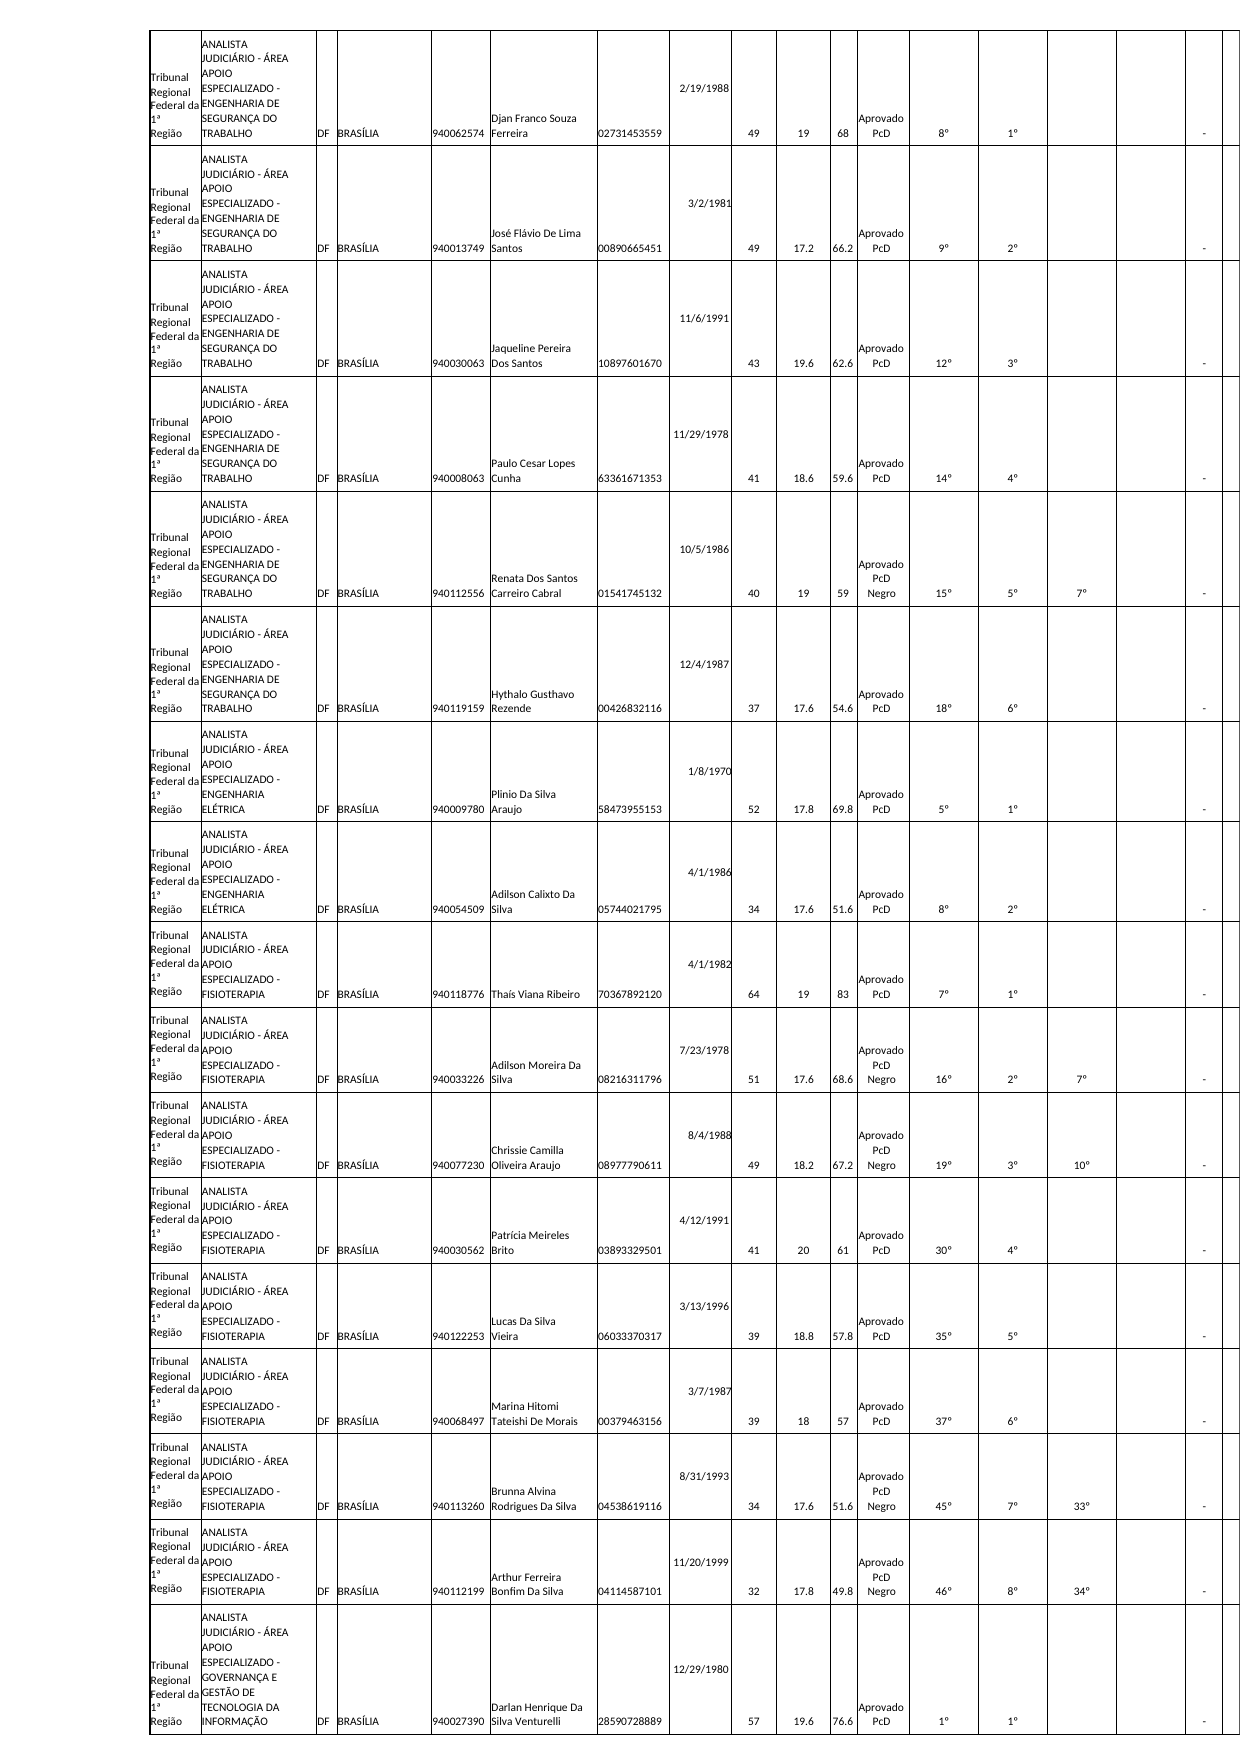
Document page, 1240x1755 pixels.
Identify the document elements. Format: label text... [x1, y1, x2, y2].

table_header 02731453559 [598, 31, 669, 145]
table_cell Paulo Cesar Lopes Cunha [491, 377, 597, 491]
table_cell 5º [979, 492, 1047, 606]
table_cell 34º [1048, 1520, 1116, 1604]
table_cell Tribunal Regional Federal da 1ª Região [151, 1264, 201, 1348]
table_cell 940054509 [432, 822, 490, 921]
table_cell 08977790611 [598, 1093, 669, 1177]
table_cell [1048, 922, 1116, 1007]
table_cell Hythalo Gusthavo Rezende [491, 607, 597, 721]
table_cell DF [317, 1008, 337, 1092]
table_cell 17.2 [777, 146, 830, 260]
table_cell - [1186, 822, 1222, 921]
table_cell 15º [910, 492, 978, 606]
table_cell 49 [732, 1093, 776, 1177]
table_cell 19 [777, 492, 830, 606]
table_header [1048, 31, 1116, 145]
table_cell 03893329501 [598, 1178, 669, 1262]
table_cell Tribunal Regional Federal da 1ª Região [151, 1520, 201, 1604]
table_cell 940030562 [432, 1178, 490, 1262]
table_cell 41 [732, 377, 776, 491]
table_cell DF [317, 922, 337, 1007]
table_cell 940008063 [432, 377, 490, 491]
table_cell ANALISTA JUDICIÁRIO - ÁREA APOIO ESPECIALIZADO - FISIOTERAPIA [202, 1520, 316, 1604]
table_cell Brunna Alvina Rodrigues Da Silva [491, 1434, 597, 1518]
table_header Tribunal Regional Federal da 1ª Região [151, 31, 201, 145]
table_cell 2º [979, 822, 1047, 921]
table_cell BRASÍLIA [338, 492, 431, 606]
table_cell 940077230 [432, 1093, 490, 1177]
table_cell 5º [979, 1264, 1047, 1348]
table_cell 8º [979, 1520, 1047, 1604]
table_cell ANALISTA JUDICIÁRIO - ÁREA APOIO ESPECIALIZADO - FISIOTERAPIA [202, 922, 316, 1007]
table_cell 3º [979, 1093, 1047, 1177]
table_cell [1117, 922, 1185, 1007]
table_cell 4/1/1986 [670, 822, 731, 921]
table_cell Arthur Ferreira Bonfim Da Silva [491, 1520, 597, 1604]
table_cell 17.8 [777, 722, 830, 821]
table_cell 35º [910, 1264, 978, 1348]
table_cell S [1223, 607, 1239, 721]
table_cell S [1223, 1093, 1239, 1177]
table_cell 14º [910, 377, 978, 491]
table_cell [1048, 1349, 1116, 1433]
table_cell 19.6 [777, 1605, 830, 1734]
table_cell S [1223, 377, 1239, 491]
table_cell Thaís Viana Ribeiro [491, 922, 597, 1007]
table_cell 69.8 [831, 722, 857, 821]
table_cell 00890665451 [598, 146, 669, 260]
table_cell 4º [979, 1178, 1047, 1262]
table_cell 18.2 [777, 1093, 830, 1177]
table_cell Aprovado PcD [858, 1264, 909, 1348]
table_cell 62.6 [831, 261, 857, 376]
table_cell 6º [979, 607, 1047, 721]
table_cell BRASÍLIA [338, 377, 431, 491]
table_cell Tribunal Regional Federal da 1ª Região [151, 1008, 201, 1092]
table_cell 1/8/1970 [670, 722, 731, 821]
table_cell - [1186, 1178, 1222, 1262]
table_cell DF [317, 261, 337, 376]
table_cell 10º [1048, 1093, 1116, 1177]
table_cell 30º [910, 1178, 978, 1262]
table_cell 9º [910, 146, 978, 260]
table_cell 7/23/1978 [670, 1008, 731, 1092]
table_cell BRASÍLIA [338, 1520, 431, 1604]
table_cell 17.8 [777, 1520, 830, 1604]
table_cell 66.2 [831, 146, 857, 260]
table_header BRASÍLIA [338, 31, 431, 145]
table_cell DF [317, 822, 337, 921]
table_cell BRASÍLIA [338, 1264, 431, 1348]
table_cell 8º [910, 822, 978, 921]
table_cell 05744021795 [598, 822, 669, 921]
table_header 1º [979, 31, 1047, 145]
table_cell ANALISTA JUDICIÁRIO - ÁREA APOIO ESPECIALIZADO - ENGENHARIA DE SEGURANÇA DO TRABALHO [202, 377, 316, 491]
table_cell DF [317, 146, 337, 260]
table_cell 34 [732, 822, 776, 921]
table_cell 34 [732, 1434, 776, 1518]
table_cell ANALISTA JUDICIÁRIO - ÁREA APOIO ESPECIALIZADO - FISIOTERAPIA [202, 1349, 316, 1433]
table_cell 54.6 [831, 607, 857, 721]
table_cell DF [317, 1093, 337, 1177]
table_cell BRASÍLIA [338, 146, 431, 260]
table_cell Aprovado PcD [858, 822, 909, 921]
table_cell [1048, 1605, 1116, 1734]
table_cell 3/7/1987 [670, 1349, 731, 1433]
table_cell Tribunal Regional Federal da 1ª Região [151, 1605, 201, 1734]
table_cell 37 [732, 607, 776, 721]
table_cell [1048, 146, 1116, 260]
table_cell 41 [732, 1178, 776, 1262]
table_cell - [1186, 607, 1222, 721]
table_cell Aprovado PcD Negro [858, 1093, 909, 1177]
table_cell Aprovado PcD Negro [858, 1520, 909, 1604]
table_cell [1117, 377, 1185, 491]
table_cell 57.8 [831, 1264, 857, 1348]
table_cell Aprovado PcD [858, 922, 909, 1007]
table_header ANALISTA JUDICIÁRIO - ÁREA APOIO ESPECIALIZADO - ENGENHARIA DE SEGURANÇA DO TRABALHO [202, 31, 316, 145]
table_cell [1117, 1264, 1185, 1348]
table_cell S [1223, 1178, 1239, 1262]
table_cell 59.6 [831, 377, 857, 491]
table_cell 64 [732, 922, 776, 1007]
table_cell S [1223, 1264, 1239, 1348]
table_header 68 [831, 31, 857, 145]
table_cell 00379463156 [598, 1349, 669, 1433]
table_cell Tribunal Regional Federal da 1ª Região [151, 822, 201, 921]
table_cell Adilson Calixto Da Silva [491, 822, 597, 921]
table_cell 49.8 [831, 1520, 857, 1604]
table_header 49 [732, 31, 776, 145]
table_cell - [1186, 492, 1222, 606]
table_cell 46º [910, 1520, 978, 1604]
table_cell 3/13/1996 [670, 1264, 731, 1348]
table_cell BRASÍLIA [338, 1605, 431, 1734]
table_cell Tribunal Regional Federal da 1ª Região [151, 492, 201, 606]
table_cell Chrissie Camilla Oliveira Araujo [491, 1093, 597, 1177]
table_cell 28590728889 [598, 1605, 669, 1734]
table_cell 52 [732, 722, 776, 821]
table_cell [1117, 1178, 1185, 1262]
table_cell 7º [979, 1434, 1047, 1518]
table_cell 18º [910, 607, 978, 721]
table_cell [1117, 607, 1185, 721]
table_cell 17.6 [777, 607, 830, 721]
table_cell [1117, 1520, 1185, 1604]
table_cell 940027390 [432, 1605, 490, 1734]
table_cell DF [317, 377, 337, 491]
table_cell [1048, 1178, 1116, 1262]
table_cell [1117, 1605, 1185, 1734]
table_cell BRASÍLIA [338, 607, 431, 721]
table_cell 3/2/1981 [670, 146, 731, 260]
table_cell 4/12/1991 [670, 1178, 731, 1262]
table_cell DF [317, 1520, 337, 1604]
table_cell 940112556 [432, 492, 490, 606]
table_cell 61 [831, 1178, 857, 1262]
table_cell Tribunal Regional Federal da 1ª Região [151, 261, 201, 376]
table_cell [1117, 722, 1185, 821]
table_cell DF [317, 607, 337, 721]
table_cell 8/4/1988 [670, 1093, 731, 1177]
table_cell 39 [732, 1349, 776, 1433]
table_cell 18.8 [777, 1264, 830, 1348]
table_cell Tribunal Regional Federal da 1ª Região [151, 1178, 201, 1262]
table_cell [1048, 607, 1116, 721]
table_cell 68.6 [831, 1008, 857, 1092]
table_cell 19 [777, 922, 830, 1007]
table_cell BRASÍLIA [338, 261, 431, 376]
table_cell S [1223, 1008, 1239, 1092]
table_cell 940118776 [432, 922, 490, 1007]
table_cell 58473955153 [598, 722, 669, 821]
table_cell Aprovado PcD Negro [858, 1434, 909, 1518]
table_cell ANALISTA JUDICIÁRIO - ÁREA APOIO ESPECIALIZADO - ENGENHARIA DE SEGURANÇA DO TRABALHO [202, 607, 316, 721]
table_cell Aprovado PcD [858, 146, 909, 260]
table_header 19 [777, 31, 830, 145]
table_header 2/19/1988 [670, 31, 731, 145]
table_cell - [1186, 1008, 1222, 1092]
table_cell Aprovado PcD Negro [858, 492, 909, 606]
table_cell S [1223, 1605, 1239, 1734]
table_header - [1186, 31, 1222, 145]
table_cell Aprovado PcD [858, 722, 909, 821]
table_cell 7º [910, 922, 978, 1007]
table_cell 57 [732, 1605, 776, 1734]
table_cell 940113260 [432, 1434, 490, 1518]
table_cell - [1186, 1434, 1222, 1518]
table_cell BRASÍLIA [338, 1349, 431, 1433]
table_cell Aprovado PcD [858, 1605, 909, 1734]
table_cell 70367892120 [598, 922, 669, 1007]
table_cell 39 [732, 1264, 776, 1348]
table_cell 940009780 [432, 722, 490, 821]
table_cell - [1186, 922, 1222, 1007]
table_cell ANALISTA JUDICIÁRIO - ÁREA APOIO ESPECIALIZADO - ENGENHARIA ELÉTRICA [202, 722, 316, 821]
table_cell 04538619116 [598, 1434, 669, 1518]
table_cell 40 [732, 492, 776, 606]
table_cell Tribunal Regional Federal da 1ª Região [151, 607, 201, 721]
table_cell 18 [777, 1349, 830, 1433]
table_cell DF [317, 1349, 337, 1433]
table_cell S [1223, 1349, 1239, 1433]
table_cell 1º [979, 1605, 1047, 1734]
table_cell - [1186, 1520, 1222, 1604]
table_cell Tribunal Regional Federal da 1ª Região [151, 722, 201, 821]
table_cell Darlan Henrique Da Silva Venturelli [491, 1605, 597, 1734]
table_cell 17.6 [777, 1434, 830, 1518]
table_cell Patrícia Meireles Brito [491, 1178, 597, 1262]
table_cell [1117, 492, 1185, 606]
table_cell DF [317, 1434, 337, 1518]
table_cell [1117, 261, 1185, 376]
table_cell 45º [910, 1434, 978, 1518]
table_cell Tribunal Regional Federal da 1ª Região [151, 1434, 201, 1518]
table_cell Renata Dos Santos Carreiro Cabral [491, 492, 597, 606]
table_cell 11/29/1978 [670, 377, 731, 491]
table_cell 63361671353 [598, 377, 669, 491]
table_cell BRASÍLIA [338, 1093, 431, 1177]
table_header Aprovado PcD [858, 31, 909, 145]
table_cell [1117, 1093, 1185, 1177]
table_cell 67.2 [831, 1093, 857, 1177]
table_cell 19º [910, 1093, 978, 1177]
table_cell 20 [777, 1178, 830, 1262]
table_cell ANALISTA JUDICIÁRIO - ÁREA APOIO ESPECIALIZADO - FISIOTERAPIA [202, 1093, 316, 1177]
table_cell 1º [979, 922, 1047, 1007]
table_cell 19.6 [777, 261, 830, 376]
table_cell 04114587101 [598, 1520, 669, 1604]
table_cell 7º [1048, 492, 1116, 606]
table_cell DF [317, 1264, 337, 1348]
table_cell 940122253 [432, 1264, 490, 1348]
table_header [1117, 31, 1185, 145]
table_cell 10897601670 [598, 261, 669, 376]
table_cell ANALISTA JUDICIÁRIO - ÁREA APOIO ESPECIALIZADO - FISIOTERAPIA [202, 1178, 316, 1262]
table_header 940062574 [432, 31, 490, 145]
table_cell 12/4/1987 [670, 607, 731, 721]
table_cell S [1223, 922, 1239, 1007]
table_header 8º [910, 31, 978, 145]
table_cell Aprovado PcD [858, 1349, 909, 1433]
table_cell Aprovado PcD [858, 377, 909, 491]
table_cell José Flávio De Lima Santos [491, 146, 597, 260]
table_cell 8/31/1993 [670, 1434, 731, 1518]
table_cell ANALISTA JUDICIÁRIO - ÁREA APOIO ESPECIALIZADO - ENGENHARIA DE SEGURANÇA DO TRABALHO [202, 492, 316, 606]
table_cell ANALISTA JUDICIÁRIO - ÁREA APOIO ESPECIALIZADO - FISIOTERAPIA [202, 1008, 316, 1092]
table_cell 940030063 [432, 261, 490, 376]
table_cell 59 [831, 492, 857, 606]
table_cell S [1223, 261, 1239, 376]
table_cell 18.6 [777, 377, 830, 491]
table_cell S [1223, 1434, 1239, 1518]
table_cell DF [317, 1605, 337, 1734]
table_cell 00426832116 [598, 607, 669, 721]
table_cell [1117, 1349, 1185, 1433]
table_cell Aprovado PcD [858, 261, 909, 376]
table_cell 37º [910, 1349, 978, 1433]
table_cell S [1223, 146, 1239, 260]
table_cell ANALISTA JUDICIÁRIO - ÁREA APOIO ESPECIALIZADO - ENGENHARIA DE SEGURANÇA DO TRABALHO [202, 261, 316, 376]
table_cell 51.6 [831, 1434, 857, 1518]
table_cell Aprovado PcD [858, 1178, 909, 1262]
table_cell Jaqueline Pereira Dos Santos [491, 261, 597, 376]
table_cell 83 [831, 922, 857, 1007]
table_cell Tribunal Regional Federal da 1ª Região [151, 1093, 201, 1177]
table_cell - [1186, 377, 1222, 491]
table_cell Tribunal Regional Federal da 1ª Região [151, 922, 201, 1007]
table_cell 51.6 [831, 822, 857, 921]
table_cell 5º [910, 722, 978, 821]
table_cell 43 [732, 261, 776, 376]
table_cell - [1186, 1349, 1222, 1433]
table_cell ANALISTA JUDICIÁRIO - ÁREA APOIO ESPECIALIZADO - ENGENHARIA ELÉTRICA [202, 822, 316, 921]
table_cell [1117, 1434, 1185, 1518]
table_cell BRASÍLIA [338, 722, 431, 821]
table_cell - [1186, 261, 1222, 376]
table_cell 01541745132 [598, 492, 669, 606]
table_cell 2º [979, 146, 1047, 260]
table_cell BRASÍLIA [338, 1008, 431, 1092]
table_cell BRASÍLIA [338, 1178, 431, 1262]
table_cell ANALISTA JUDICIÁRIO - ÁREA APOIO ESPECIALIZADO - FISIOTERAPIA [202, 1434, 316, 1518]
table_cell 33º [1048, 1434, 1116, 1518]
table_header S [1223, 31, 1239, 145]
table_cell [1048, 377, 1116, 491]
table_cell Tribunal Regional Federal da 1ª Região [151, 146, 201, 260]
table_cell ANALISTA JUDICIÁRIO - ÁREA APOIO ESPECIALIZADO - ENGENHARIA DE SEGURANÇA DO TRABALHO [202, 146, 316, 260]
table_cell Tribunal Regional Federal da 1ª Região [151, 377, 201, 491]
table_cell Lucas Da Silva Vieira [491, 1264, 597, 1348]
table_cell S [1223, 822, 1239, 921]
table_cell DF [317, 722, 337, 821]
table_cell DF [317, 492, 337, 606]
table_cell 1º [979, 722, 1047, 821]
table_cell ANALISTA JUDICIÁRIO - ÁREA APOIO ESPECIALIZADO - FISIOTERAPIA [202, 1264, 316, 1348]
table_cell 940033226 [432, 1008, 490, 1092]
table_cell Adilson Moreira Da Silva [491, 1008, 597, 1092]
table_cell 2º [979, 1008, 1047, 1092]
table_cell S [1223, 492, 1239, 606]
table_cell - [1186, 722, 1222, 821]
table_header Djan Franco Souza Ferreira [491, 31, 597, 145]
table_cell [1117, 146, 1185, 260]
table_cell 3º [979, 261, 1047, 376]
table_cell S [1223, 722, 1239, 821]
table_cell S [1223, 1520, 1239, 1604]
table_cell [1048, 822, 1116, 921]
table_cell - [1186, 146, 1222, 260]
table_cell BRASÍLIA [338, 1434, 431, 1518]
table_cell 12/29/1980 [670, 1605, 731, 1734]
table_cell Aprovado PcD Negro [858, 1008, 909, 1092]
table_cell - [1186, 1264, 1222, 1348]
table_cell BRASÍLIA [338, 922, 431, 1007]
table_cell 1º [910, 1605, 978, 1734]
table_cell - [1186, 1093, 1222, 1177]
table_cell 17.6 [777, 1008, 830, 1092]
table_cell Aprovado PcD [858, 607, 909, 721]
table_cell 16º [910, 1008, 978, 1092]
table_cell Plinio Da Silva Araujo [491, 722, 597, 821]
table_cell 17.6 [777, 822, 830, 921]
table_cell 4º [979, 377, 1047, 491]
table_cell 11/6/1991 [670, 261, 731, 376]
table_cell 940112199 [432, 1520, 490, 1604]
table_header DF [317, 31, 337, 145]
table_cell 51 [732, 1008, 776, 1092]
table_cell 12º [910, 261, 978, 376]
table_cell 06033370317 [598, 1264, 669, 1348]
table_cell 940068497 [432, 1349, 490, 1433]
table_cell Tribunal Regional Federal da 1ª Região [151, 1349, 201, 1433]
table_cell Marina Hitomi Tateishi De Morais [491, 1349, 597, 1433]
table_cell - [1186, 1605, 1222, 1734]
table_cell DF [317, 1178, 337, 1262]
table_cell 11/20/1999 [670, 1520, 731, 1604]
table_cell 57 [831, 1349, 857, 1433]
table_cell 7º [1048, 1008, 1116, 1092]
table_cell [1117, 1008, 1185, 1092]
table_cell [1048, 261, 1116, 376]
table_cell 6º [979, 1349, 1047, 1433]
table_cell 4/1/1982 [670, 922, 731, 1007]
table_cell 940119159 [432, 607, 490, 721]
table_cell 32 [732, 1520, 776, 1604]
table_cell [1048, 1264, 1116, 1348]
table_cell ANALISTA JUDICIÁRIO - ÁREA APOIO ESPECIALIZADO - GOVERNANÇA E GESTÃO DE TECNOLOGIA DA INFORMAÇÃO [202, 1605, 316, 1734]
table_cell 940013749 [432, 146, 490, 260]
table_cell [1048, 722, 1116, 821]
table_cell 76.6 [831, 1605, 857, 1734]
table_cell [1117, 822, 1185, 921]
table_cell BRASÍLIA [338, 822, 431, 921]
table_cell 49 [732, 146, 776, 260]
table_cell 08216311796 [598, 1008, 669, 1092]
table_cell 10/5/1986 [670, 492, 731, 606]
